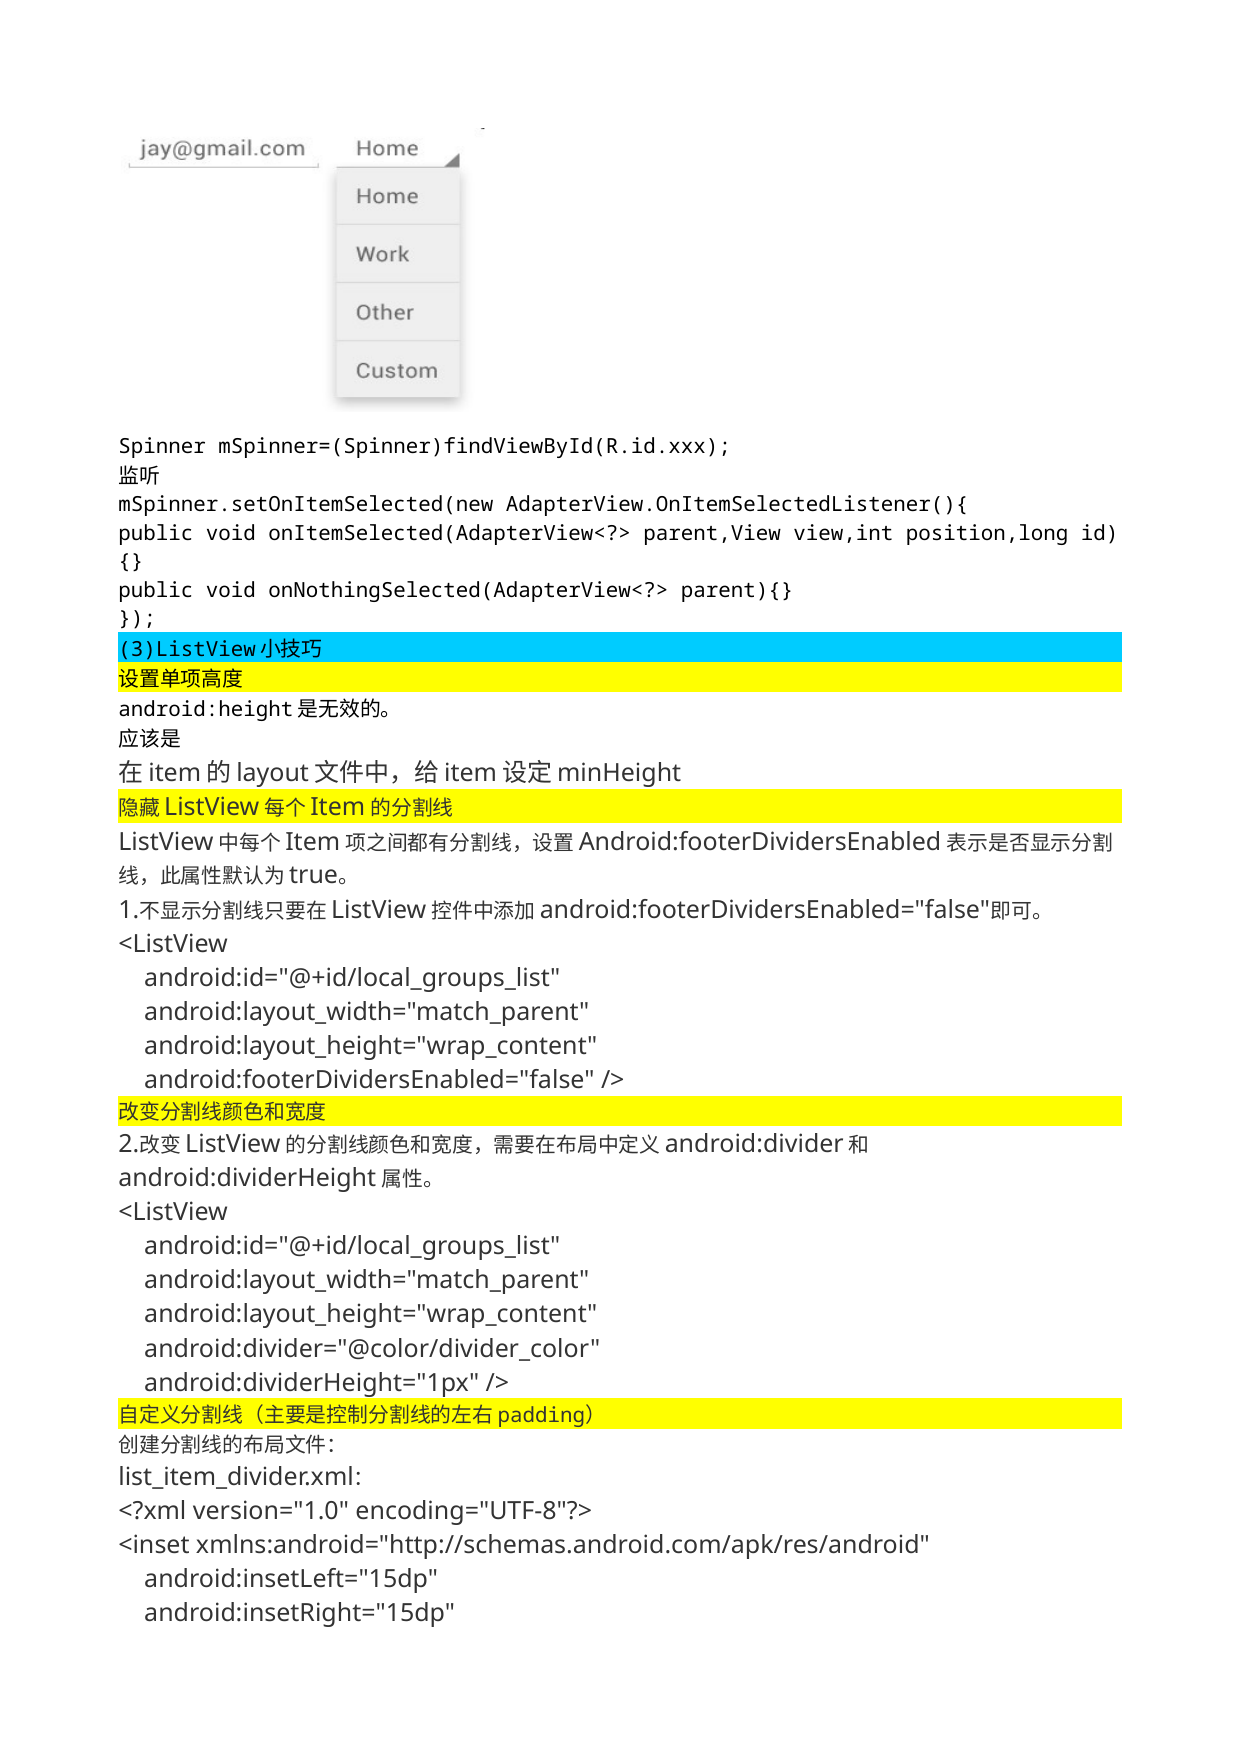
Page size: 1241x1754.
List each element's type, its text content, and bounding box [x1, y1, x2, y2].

text (3)ListView小技巧 [118, 632, 1122, 662]
text 监听 [118, 459, 1122, 489]
text 改变分割线颜色和宽度 [118, 1096, 1122, 1126]
text public void onNothingSelected(AdapterView<?> parent){} [118, 575, 1122, 603]
picture [121, 128, 485, 412]
text android:footerDividersEnabled="false" /> [118, 1062, 1122, 1096]
text android:divider="@color/divider_color" [118, 1330, 1122, 1364]
text android:id="@+id/local_groups_list" [118, 959, 1122, 993]
text 隐藏ListView每个Item的分割线 [118, 789, 1122, 823]
text android:layout_height="wrap_content" [118, 1296, 1122, 1330]
text <?xml version="1.0" encoding="UTF-8"?> [118, 1493, 1122, 1527]
text android:dividerHeight="1px" /> [118, 1364, 1122, 1398]
text 应该是 [118, 723, 1122, 753]
text android:insetLeft="15dp" [118, 1561, 1122, 1595]
text mSpinner.setOnItemSelected(new AdapterView.OnItemSelectedListener(){ [118, 489, 1122, 518]
text <ListView [118, 1194, 1122, 1228]
text <inset xmlns:android="http://schemas.android.com/apk/res/android" [118, 1527, 1122, 1561]
text }); [118, 603, 1122, 632]
text public void onItemSelected(AdapterView<?> parent,View view,int position,long id){} [118, 518, 1122, 575]
text Spinner mSpinner=(Spinner)findViewById(R.id.xxx); [118, 431, 1122, 459]
text 创建分割线的布局文件： [118, 1429, 1122, 1459]
text android:height是无效的。 [118, 692, 1122, 723]
text <ListView [118, 925, 1122, 959]
text 在item的layout文件中，给item设定minHeight [118, 753, 1122, 789]
text 2.改变ListView的分割线颜色和宽度，需要在布局中定义android:divider和android:dividerHeight属性。 [118, 1126, 1122, 1194]
text list_item_divider.xml： [118, 1459, 1122, 1493]
text android:layout_height="wrap_content" [118, 1027, 1122, 1062]
text android:insetRight="15dp" [118, 1595, 1122, 1629]
text 自定义分割线（主要是控制分割线的左右padding） [118, 1398, 1122, 1429]
text 1.不显示分割线只要在ListView控件中添加android:footerDividersEnabled="false"即可。 [118, 891, 1122, 925]
text ListView中每个Item项之间都有分割线，设置Android:footerDividersEnabled表示是否显示分割线，此属性默认为true。 [118, 823, 1122, 891]
text android:layout_width="match_parent" [118, 1262, 1122, 1296]
text android:id="@+id/local_groups_list" [118, 1228, 1122, 1262]
text 设置单项高度 [118, 662, 1122, 692]
text android:layout_width="match_parent" [118, 993, 1122, 1027]
